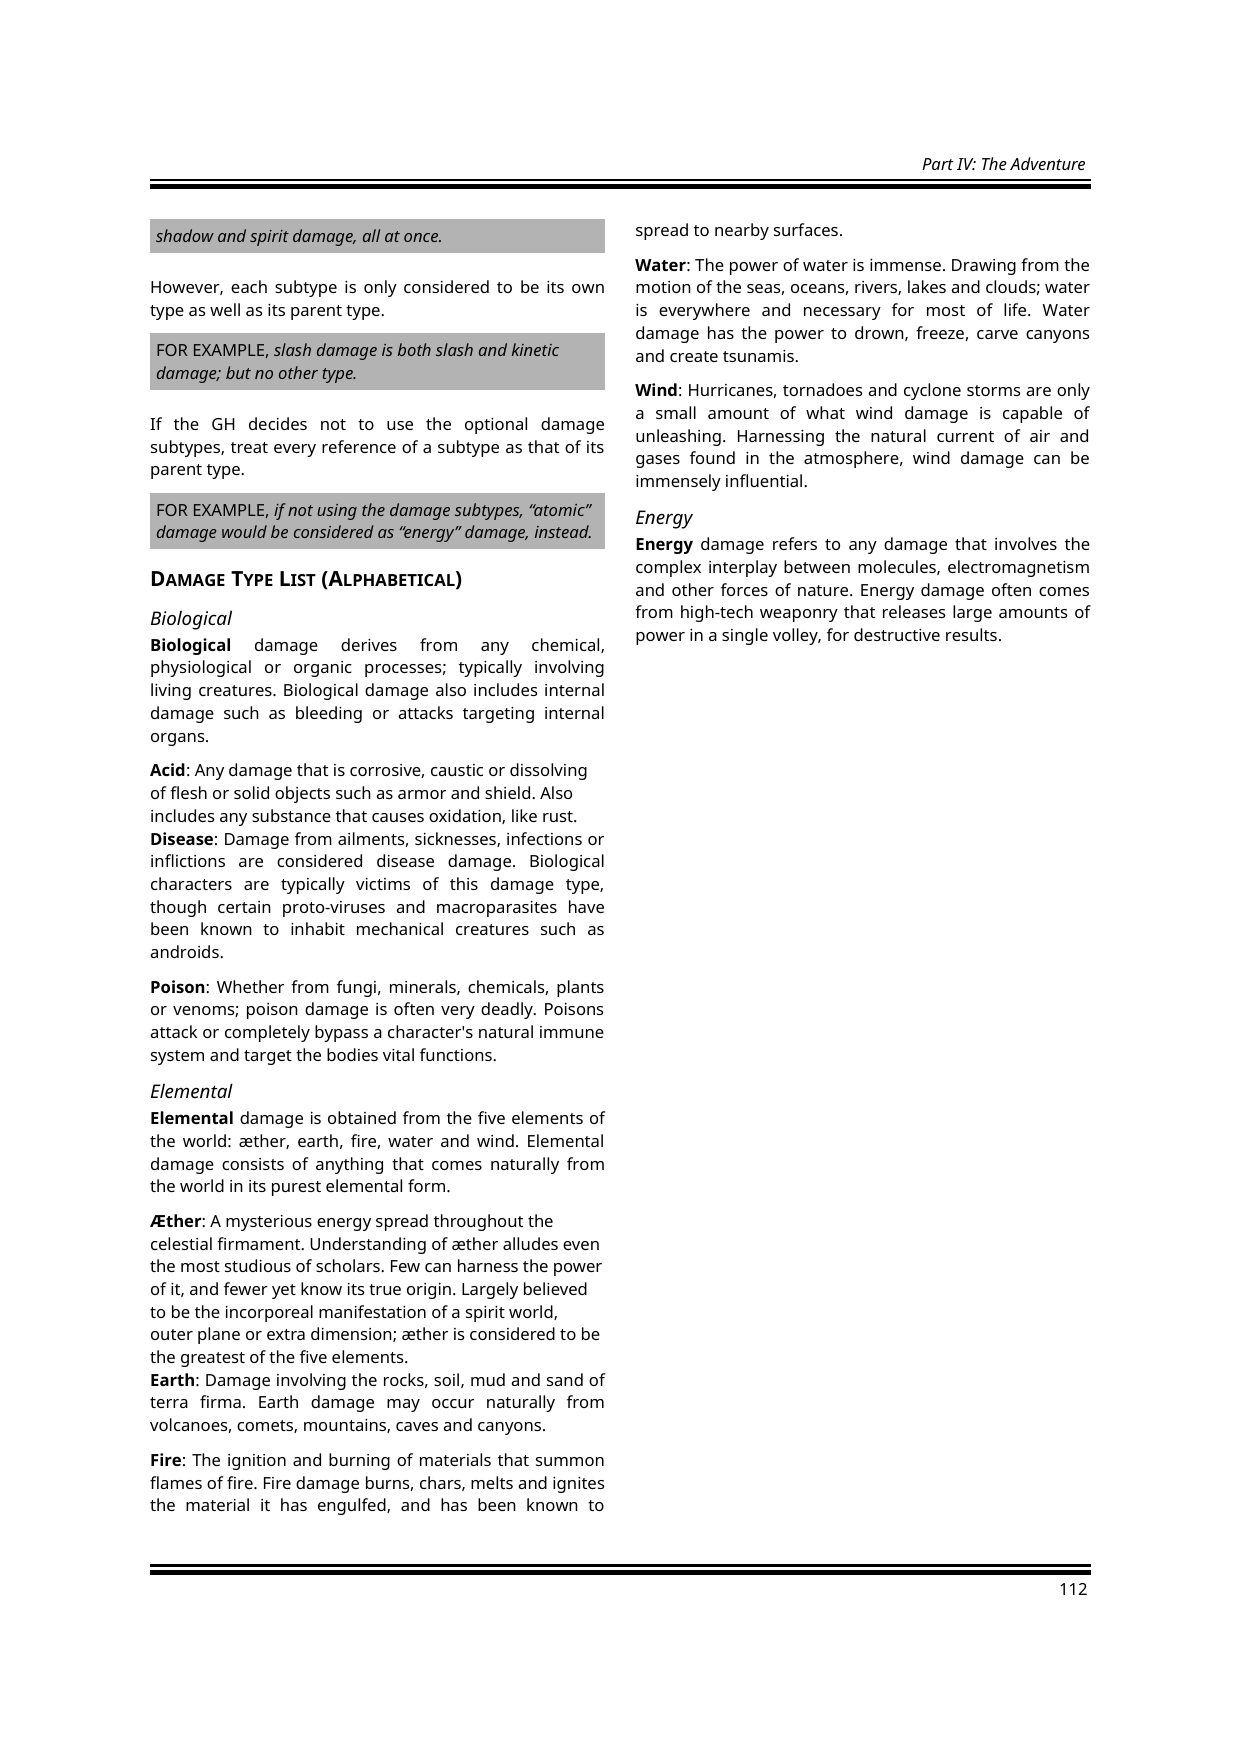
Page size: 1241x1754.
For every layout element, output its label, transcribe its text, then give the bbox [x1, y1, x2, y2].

text Biological [150, 605, 605, 630]
text Acid: Any damage that is corrosive, caustic or dissolving of flesh or solid objects such as armor and shield. Also includes any substance that causes oxidation, like rust. [150, 759, 605, 827]
text Earth: Damage involving the rocks, soil, mud and sand of terra firma. Earth damage may occur naturally from volcanoes, comets, mountains, caves and canyons. [150, 1368, 605, 1437]
text Poison: Whether from fungi, minerals, chemicals, plants or venoms; poison damage is often very deadly. Poisons attack or completely bypass a character's natural immune system and target the bodies vital functions. [150, 975, 605, 1066]
text However, each subtype is only considered to be its own type as well as its parent type. [150, 253, 605, 321]
text Damage Type List (Alphabetical) [150, 564, 605, 593]
text Æther: A mysterious energy spread throughout the celestial firmament. Understanding of æther alludes even the most studious of scholars. Few can harness the power of it, and fewer yet know its true origin. Largely believed to be the incorporeal manifestation of a spirit world, outer plane or extra dimension; æther is considered to be the greatest of the five elements. [150, 1209, 605, 1368]
text spread to nearby surfaces. [635, 219, 1091, 241]
text Fire: The ignition and burning of materials that summon flames of fire. Fire damage burns, chars, melts and ignites the material it has engulfed, and has been known to [150, 1448, 605, 1517]
text Biological damage derives from any chemical, physiological or organic processes; typically involving living creatures. Biological damage also includes internal damage such as bleeding or attacks targeting internal organs. [150, 633, 605, 747]
text Energy [635, 504, 1091, 530]
text If the GH decides not to use the optional damage subtypes, treat every reference of a subtype as that of its parent type. [150, 390, 605, 481]
table_header shadow and spirit damage, all at once. [150, 219, 605, 253]
text Water: The power of water is immense. Drawing from the motion of the seas, oceans, rivers, lakes and clouds; water is everywhere and necessary for most of life. Water damage has the power to drown, freeze, carve canyons and create tsunamis. [635, 253, 1091, 367]
text Elemental damage is obtained from the five elements of the world: æther, earth, fire, water and wind. Elemental damage consists of anything that comes naturally from the world in its purest elemental form. [150, 1107, 605, 1197]
table_header FOR EXAMPLE, if not using the damage subtypes, “atomic” damage would be considered as “energy” damage, instead. [150, 493, 605, 549]
text Elemental [150, 1078, 605, 1104]
text Energy damage refers to any damage that involves the complex interplay between molecules, electromagnetism and other forces of nature. Energy damage often comes from high-tech weaponry that releases large amounts of power in a single volley, for destructive results. [635, 533, 1091, 646]
text Disease: Damage from ailments, sicknesses, infections or inflictions are considered disease damage. Biological characters are typically victims of this damage type, though certain proto-viruses and macroparasites have been known to inhabit mechanical creatures such as androids. [150, 827, 605, 963]
text Wind: Hurricanes, tornadoes and cyclone storms are only a small amount of what wind damage is capable of unleashing. Harnessing the natural current of air and gases found in the atmosphere, wind damage can be immensely influential. [635, 379, 1091, 492]
table_header FOR EXAMPLE, slash damage is both slash and kinetic damage; but no other type. [150, 333, 605, 390]
